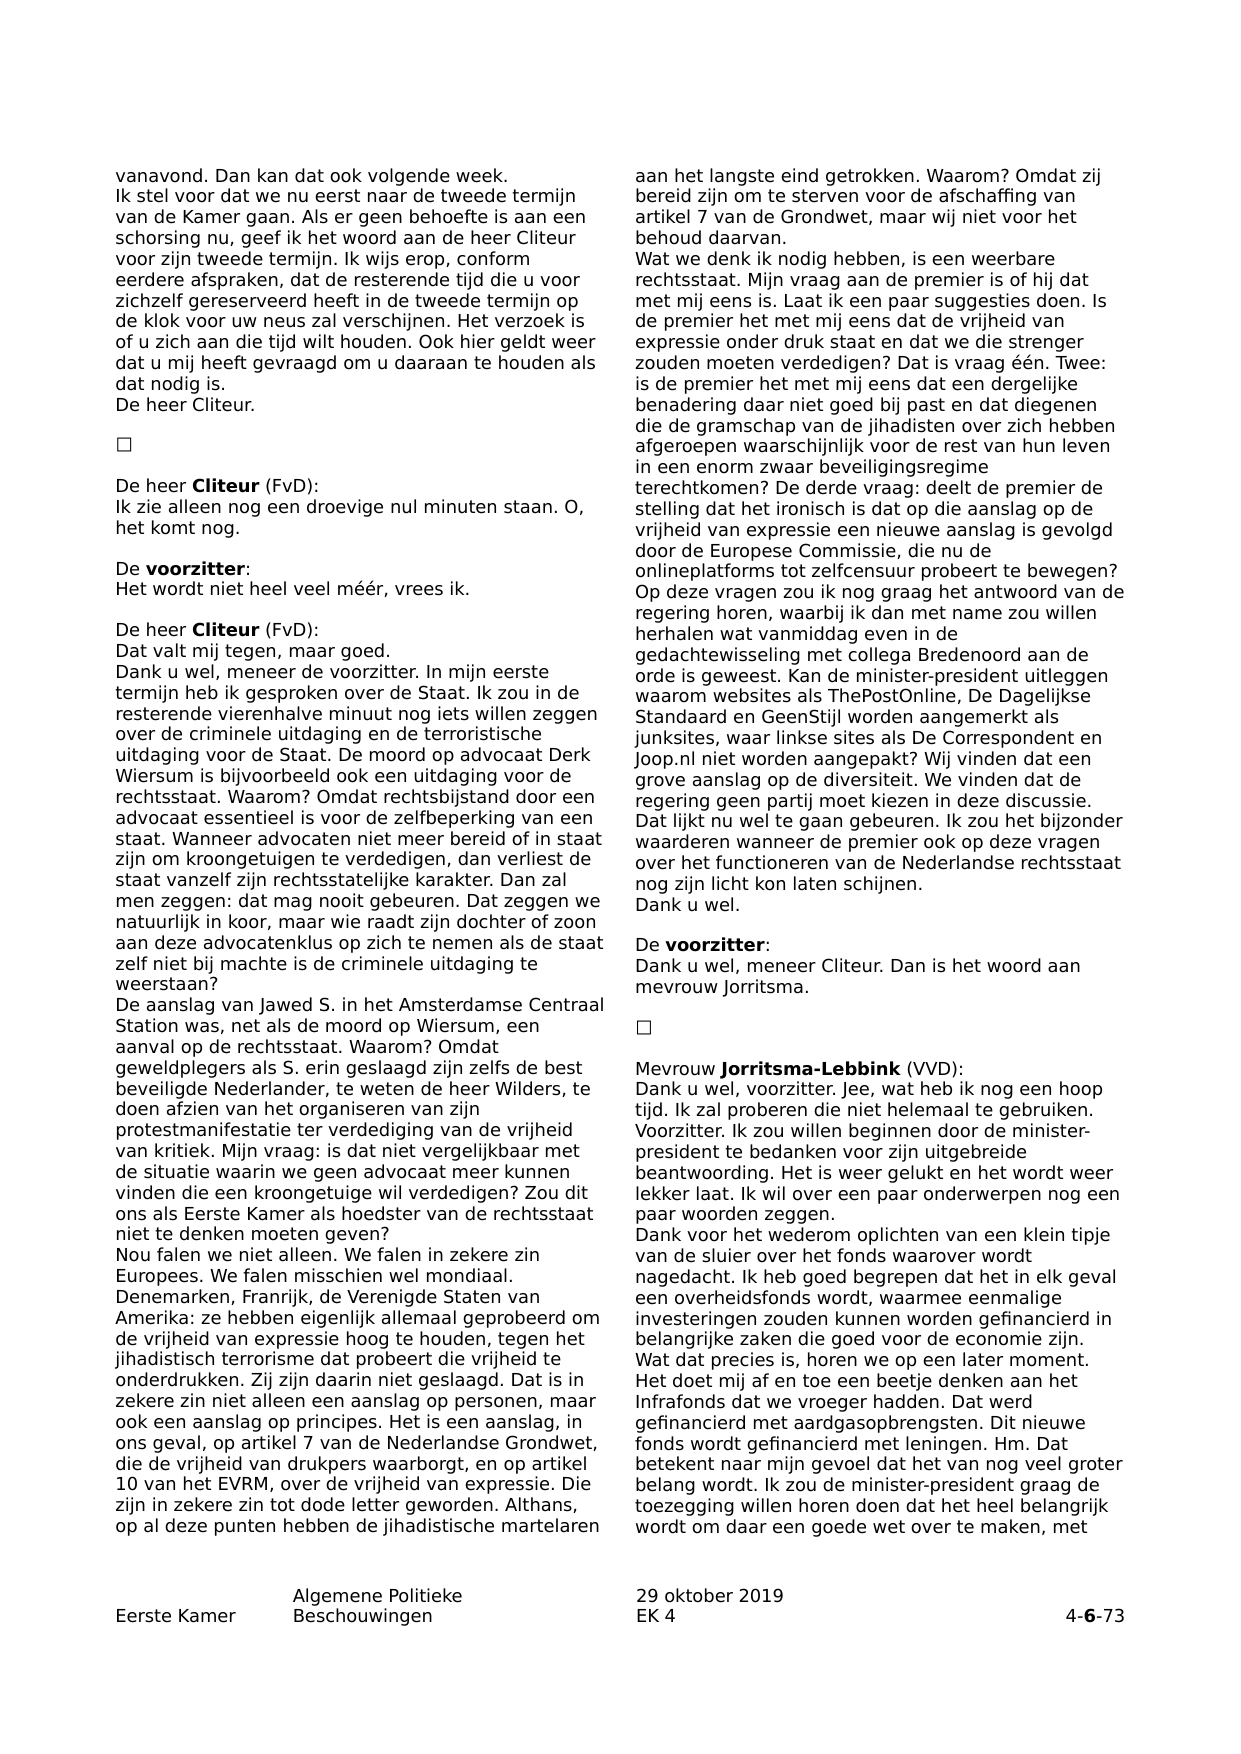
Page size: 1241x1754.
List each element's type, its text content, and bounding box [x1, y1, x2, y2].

text Dank u wel. [635, 894, 1125, 915]
text Dat valt mij tegen, maar goed. [115, 641, 605, 662]
text De voorzitter: [115, 558, 605, 579]
text De heer Cliteur (FvD): [115, 620, 605, 641]
text Wat we denk ik nodig hebben, is een weerbare rechtsstaat. Mijn vraag aan de premier is of hij dat met mij eens is. Laat ik een paar suggesties doen. Is de premier het met mij eens dat de vrijheid van expressie onder druk staat en dat we die strenger zouden moeten verdedigen? Dat is vraag één. Twee: is de premier het met mij eens dat een dergelijke benadering daar niet goed bij past en dat diegenen die de gramschap van de jihadisten over zich hebben afgeroepen waarschijnlijk voor de rest van hun leven in een enorm zwaar beveiligingsregime terechtkomen? De derde vraag: deelt de premier de stelling dat het ironisch is dat op die aanslag op de vrijheid van expressie een nieuwe aanslag is gevolgd door de Europese Commissie, die nu de onlineplatforms tot zelfcensuur probeert te bewegen? Op deze vragen zou ik nog graag het antwoord van de regering horen, waarbij ik dan met name zou willen herhalen wat vanmiddag even in de gedachtewisseling met collega Bredenoord aan de orde is geweest. Kan de minister-president uitleggen waarom websites als ThePostOnline, De Dagelijkse Standaard en GeenStijl worden aangemerkt als junksites, waar linkse sites als De Correspondent en Joop.nl niet worden aangepakt? Wij vinden dat een grove aanslag op de diversiteit. We vinden dat de regering geen partij moet kiezen in deze discussie. Dat lijkt nu wel te gaan gebeuren. Ik zou het bijzonder waarderen wanneer de premier ook op deze vragen over het functioneren van de Nederlandse rechtsstaat nog zijn licht kon laten schijnen. [635, 249, 1125, 894]
text Het wordt niet heel veel méér, vrees ik. [115, 579, 605, 600]
text Nou falen we niet alleen. We falen in zekere zin Europees. We falen misschien wel mondiaal. Denemarken, Franrijk, de Verenigde Staten van Amerika: ze hebben eigenlijk allemaal geprobeerd om de vrijheid van expressie hoog te houden, tegen het jihadistisch terrorisme dat probeert die vrijheid te onderdrukken. Zij zijn daarin niet geslaagd. Dat is in zekere zin niet alleen een aanslag op personen, maar ook een aanslag op principes. Het is een aanslag, in ons geval, op artikel 7 van de Nederlandse Grondwet, die de vrijheid van drukpers waarborgt, en op artikel 10 van het EVRM, over de vrijheid van expressie. Die zijn in zekere zin tot dode letter geworden. Althans, op al deze punten hebben de jihadistische martelaren [115, 1245, 605, 1537]
text ⬜ [635, 1018, 1125, 1038]
text De voorzitter: [635, 935, 1125, 956]
text ⬜ [115, 435, 605, 456]
text De heer Cliteur. [115, 394, 605, 415]
text Dank u wel, voorzitter. Jee, wat heb ik nog een hoop tijd. Ik zal proberen die niet helemaal te gebruiken. [635, 1079, 1125, 1121]
text Ik stel voor dat we nu eerst naar de tweede termijn van de Kamer gaan. Als er geen behoefte is aan een schorsing nu, geef ik het woord aan de heer Cliteur voor zijn tweede termijn. Ik wijs erop, conform eerdere afspraken, dat de resterende tijd die u voor zichzelf gereserveerd heeft in de tweede termijn op de klok voor uw neus zal verschijnen. Het verzoek is of u zich aan die tijd wilt houden. Ook hier geldt weer dat u mij heeft gevraagd om u daaraan te houden als dat nodig is. [115, 186, 605, 394]
text De heer Cliteur (FvD): [115, 476, 605, 497]
text Dank u wel, meneer Cliteur. Dan is het woord aan mevrouw Jorritsma. [635, 956, 1125, 998]
text De aanslag van Jawed S. in het Amsterdamse Centraal Station was, net als de moord op Wiersum, een aanval op de rechtsstaat. Waarom? Omdat geweldplegers als S. erin geslaagd zijn zelfs de best beveiligde Nederlander, te weten de heer Wilders, te doen afzien van het organiseren van zijn protestmanifestatie ter verdediging van de vrijheid van kritiek. Mijn vraag: is dat niet vergelijkbaar met de situatie waarin we geen advocaat meer kunnen vinden die een kroongetuige wil verdedigen? Zou dit ons als Eerste Kamer als hoedster van de rechtsstaat niet te denken moeten geven? [115, 995, 605, 1245]
text vanavond. Dan kan dat ook volgende week. [115, 165, 605, 186]
text aan het langste eind getrokken. Waarom? Omdat zij bereid zijn om te sterven voor de afschaffing van artikel 7 van de Grondwet, maar wij niet voor het behoud daarvan. [635, 165, 1125, 249]
text Mevrouw Jorritsma-Lebbink (VVD): [635, 1058, 1125, 1079]
text Ik zie alleen nog een droevige nul minuten staan. O, het komt nog. [115, 497, 605, 538]
text Voorzitter. Ik zou willen beginnen door de minister-president te bedanken voor zijn uitgebreide beantwoording. Het is weer gelukt en het wordt weer lekker laat. Ik wil over een paar onderwerpen nog een paar woorden zeggen. [635, 1121, 1125, 1225]
text Dank u wel, meneer de voorzitter. In mijn eerste termijn heb ik gesproken over de Staat. Ik zou in de resterende vierenhalve minuut nog iets willen zeggen over de criminele uitdaging en de terroristische uitdaging voor de Staat. De moord op advocaat Derk Wiersum is bijvoorbeeld ook een uitdaging voor de rechtsstaat. Waarom? Omdat rechtsbijstand door een advocaat essentieel is voor de zelfbeperking van een staat. Wanneer advocaten niet meer bereid of in staat zijn om kroongetuigen te verdedigen, dan verliest de staat vanzelf zijn rechtsstatelijke karakter. Dan zal men zeggen: dat mag nooit gebeuren. Dat zeggen we natuurlijk in koor, maar wie raadt zijn dochter of zoon aan deze advocatenklus op zich te nemen als de staat zelf niet bij machte is de criminele uitdaging te weerstaan? [115, 662, 605, 995]
text Dank voor het wederom oplichten van een klein tipje van de sluier over het fonds waarover wordt nagedacht. Ik heb goed begrepen dat het in elk geval een overheidsfonds wordt, waarmee eenmalige investeringen zouden kunnen worden gefinancierd in belangrijke zaken die goed voor de economie zijn. Wat dat precies is, horen we op een later moment. Het doet mij af en toe een beetje denken aan het Infrafonds dat we vroeger hadden. Dat werd gefinancierd met aardgasopbrengsten. Dit nieuwe fonds wordt gefinancierd met leningen. Hm. Dat betekent naar mijn gevoel dat het van nog veel groter belang wordt. Ik zou de minister-president graag de toezegging willen horen doen dat het heel belangrijk wordt om daar een goede wet over te maken, met [635, 1225, 1125, 1537]
